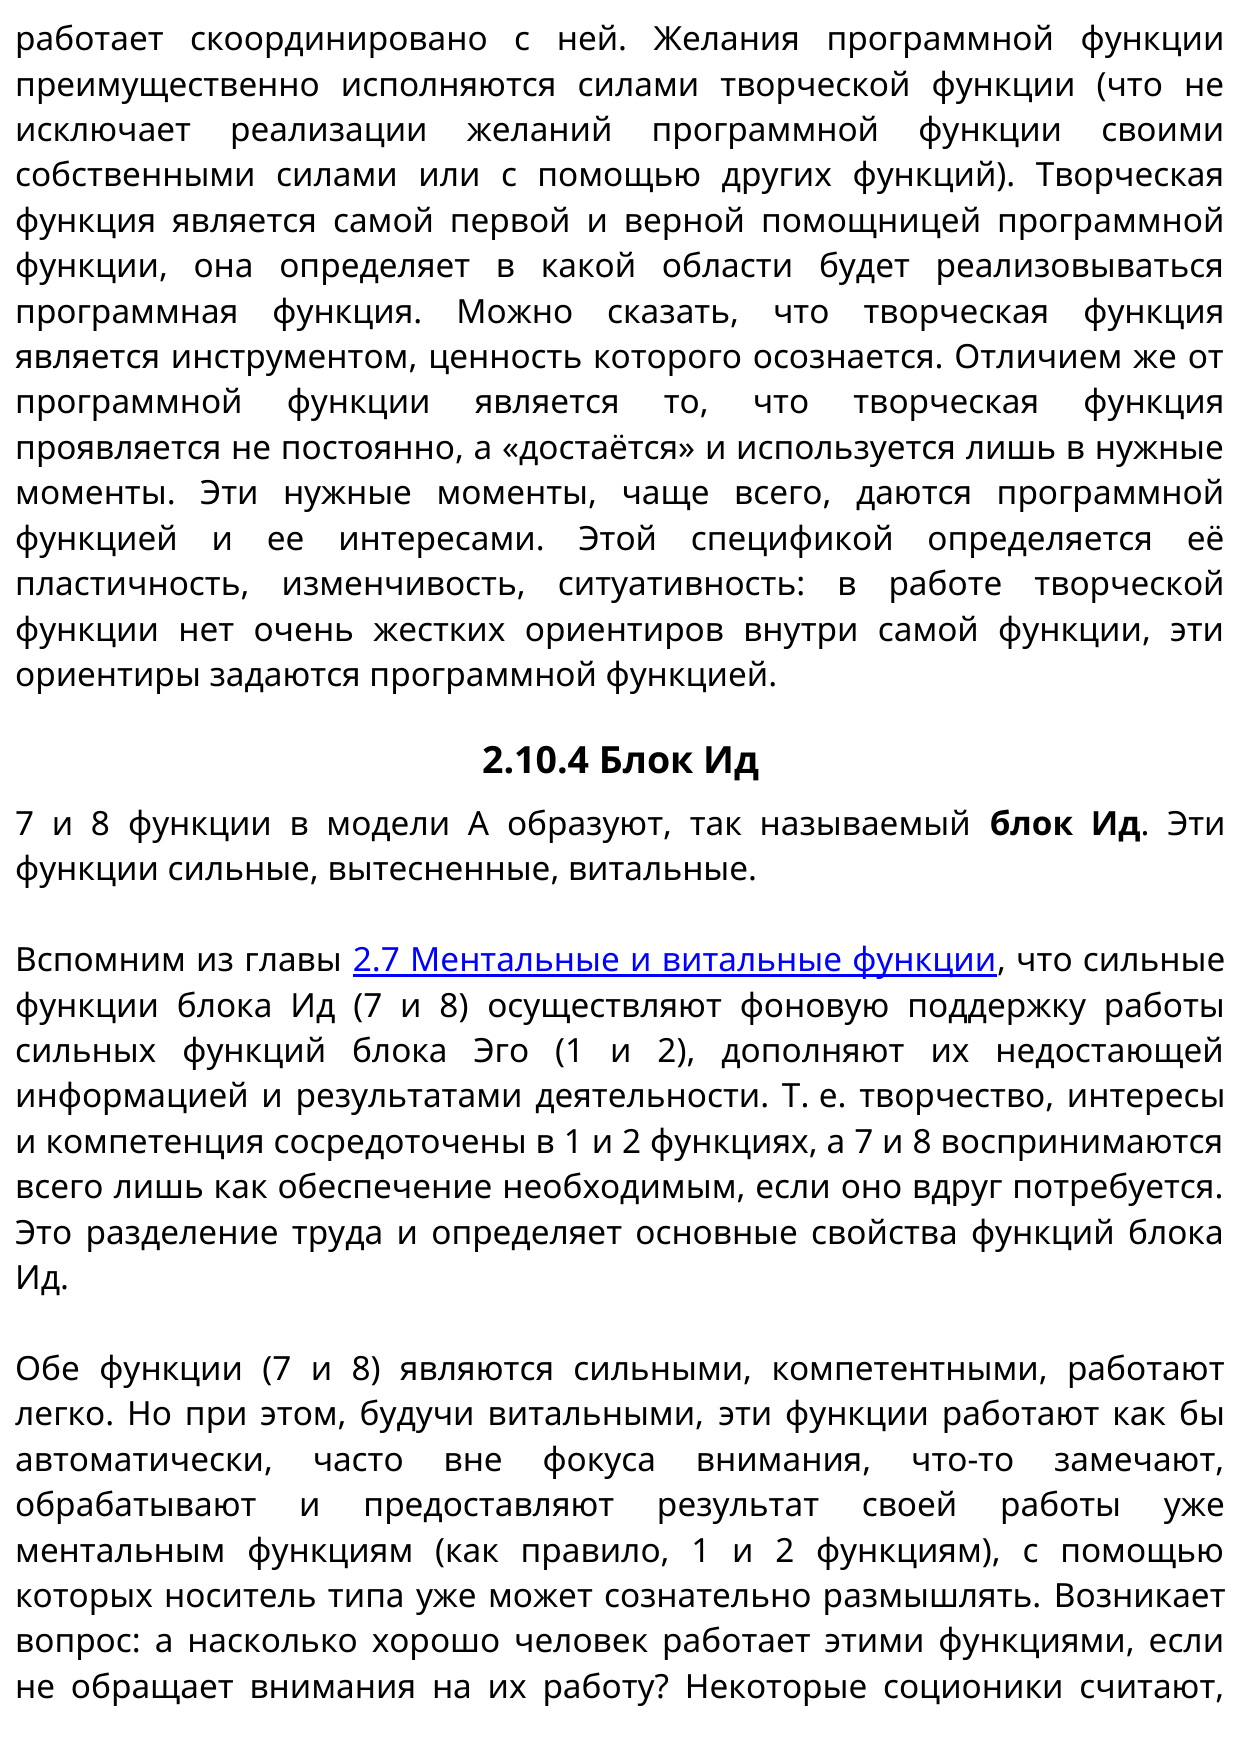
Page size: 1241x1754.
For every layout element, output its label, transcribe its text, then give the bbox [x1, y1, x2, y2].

text Обе функции (7 и 8) являются сильными, компетентными, работают легко. Но при этом, будучи витальными, эти функции работают как бы автоматически, часто вне фокуса внимания, что-то замечают, обрабатывают и предоставляют результат своей работы уже ментальным функциям (как правило, 1 и 2 функциям), с помощью которых носитель типа уже может сознательно размышлять. Возникает вопрос: а насколько хорошо человек работает этими функциями, если не обращает внимания на их работу? Некоторые соционики считают, [15, 1345, 1226, 1708]
text 7 и 8 функции в модели А образуют, так называемый блок Ид. Эти функции сильные, вытесненные, витальные. [15, 800, 1226, 891]
text Вспомним из главы 2.7 Ментальные и витальные функции, что сильные функции блока Ид (7 и 8) осуществляют фоновую поддержку работы сильных функций блока Эго (1 и 2), дополняют их недостающей информацией и результатами деятельности. Т. е. творчество, интересы и компетенция сосредоточены в 1 и 2 функциях, а 7 и 8 воспринимаются всего лишь как обеспечение необходимым, если оно вдруг потребуется. Это разделение труда и определяет основные свойства функций блока Ид. [15, 936, 1226, 1299]
text работает скоординировано с ней. Желания программной функции преимущественно исполняются силами творческой функции (что не исключает реализации желаний программной функции своими собственными силами или с помощью других функций). Творческая функция является самой первой и верной помощницей программной функции, она определяет в какой области будет реализовываться программная функция. Можно сказать, что творческая функция является инструментом, ценность которого осознается. Отличием же от программной функции является то, что творческая функция проявляется не постоянно, а «достаётся» и используется лишь в нужные моменты. Эти нужные моменты, чаще всего, даются программной функцией и ее интересами. Этой спецификой определяется её пластичность, изменчивость, ситуативность: в работе творческой функции нет очень жестких ориентиров внутри самой функции, эти ориентиры задаются программной функцией. [15, 15, 1226, 696]
subtitle 2.10.4 Блок Ид [15, 734, 1226, 785]
